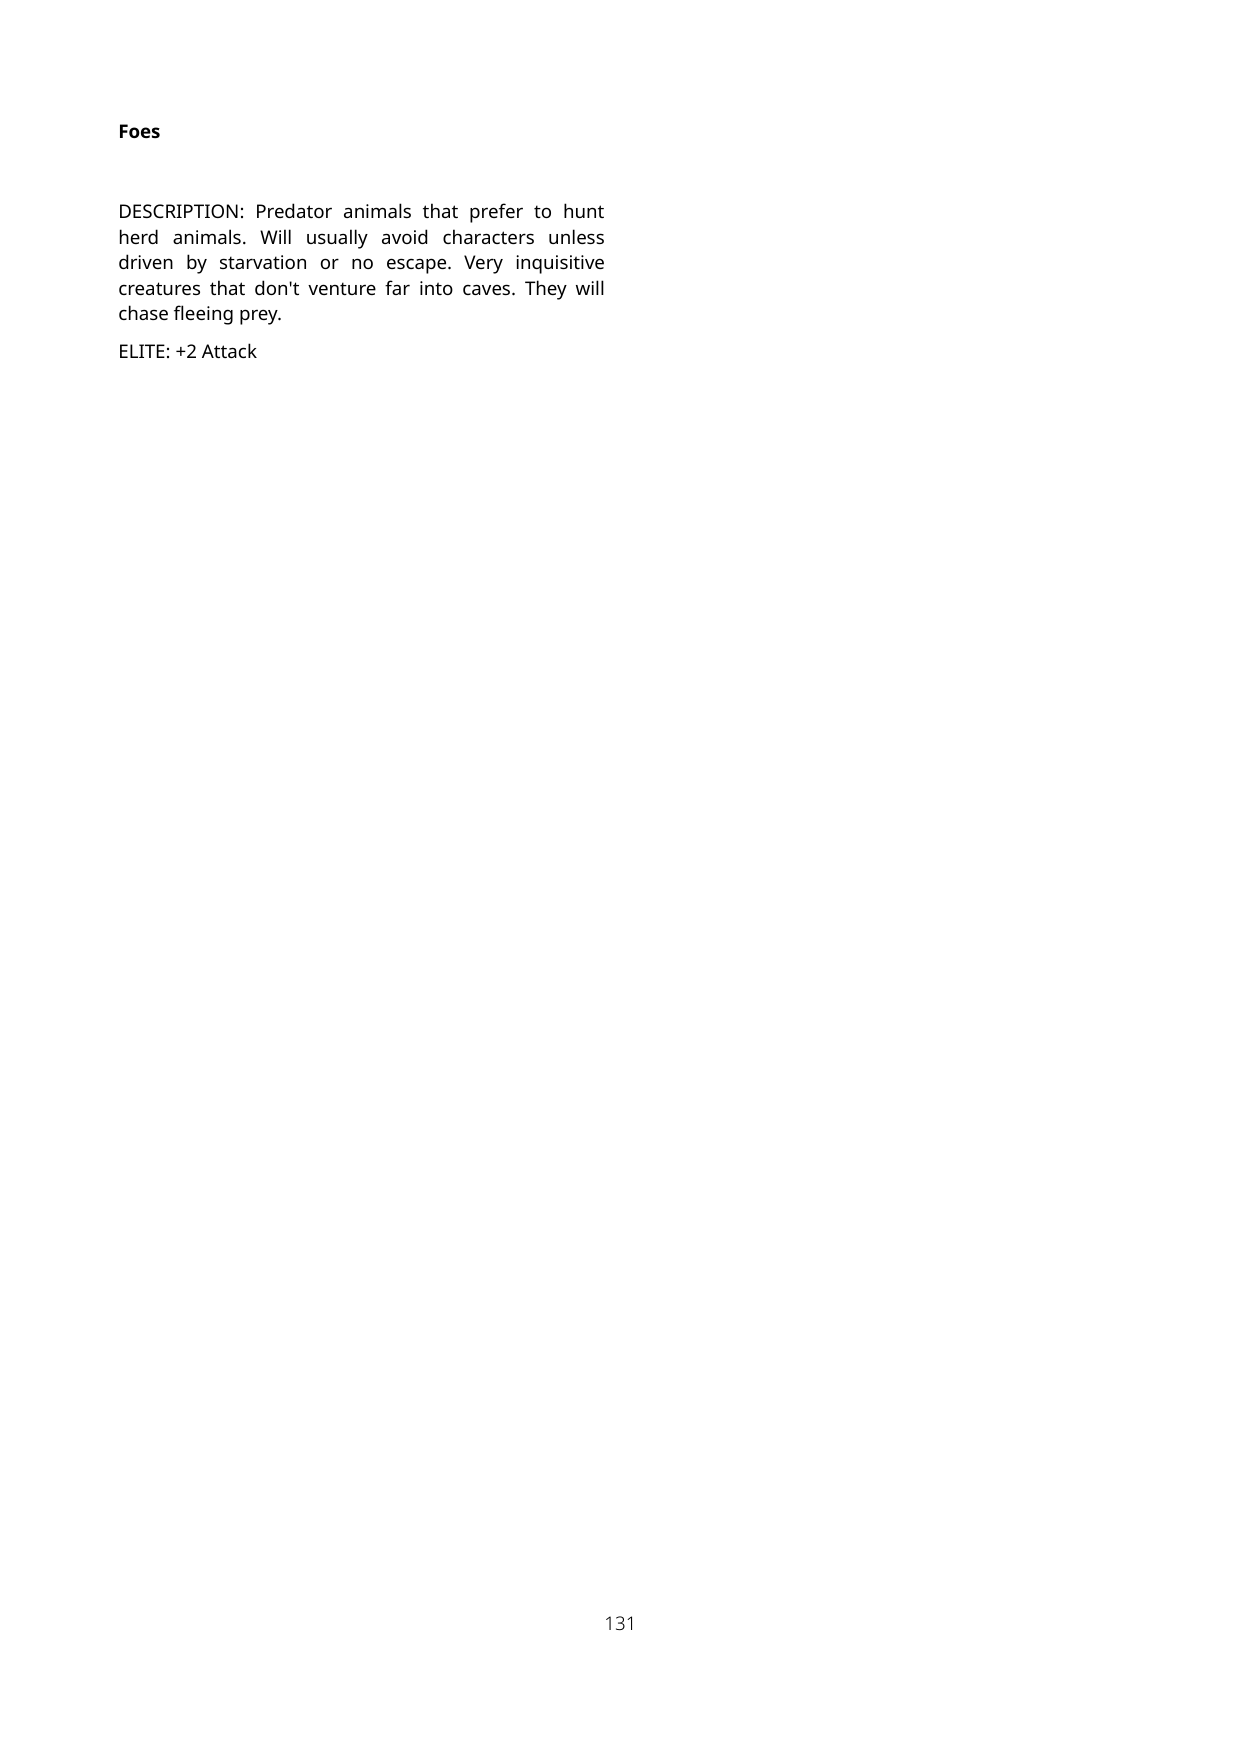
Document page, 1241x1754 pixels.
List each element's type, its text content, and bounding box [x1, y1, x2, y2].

text DESCRIPTION: Predator animals that prefer to hunt herd animals. Will usually avoid characters unless driven by starvation or no escape. Very inquisitive creatures that don't venture far into caves. They will chase fleeing prey. [118, 173, 605, 326]
text ELITE: +2 Attack [118, 339, 605, 364]
